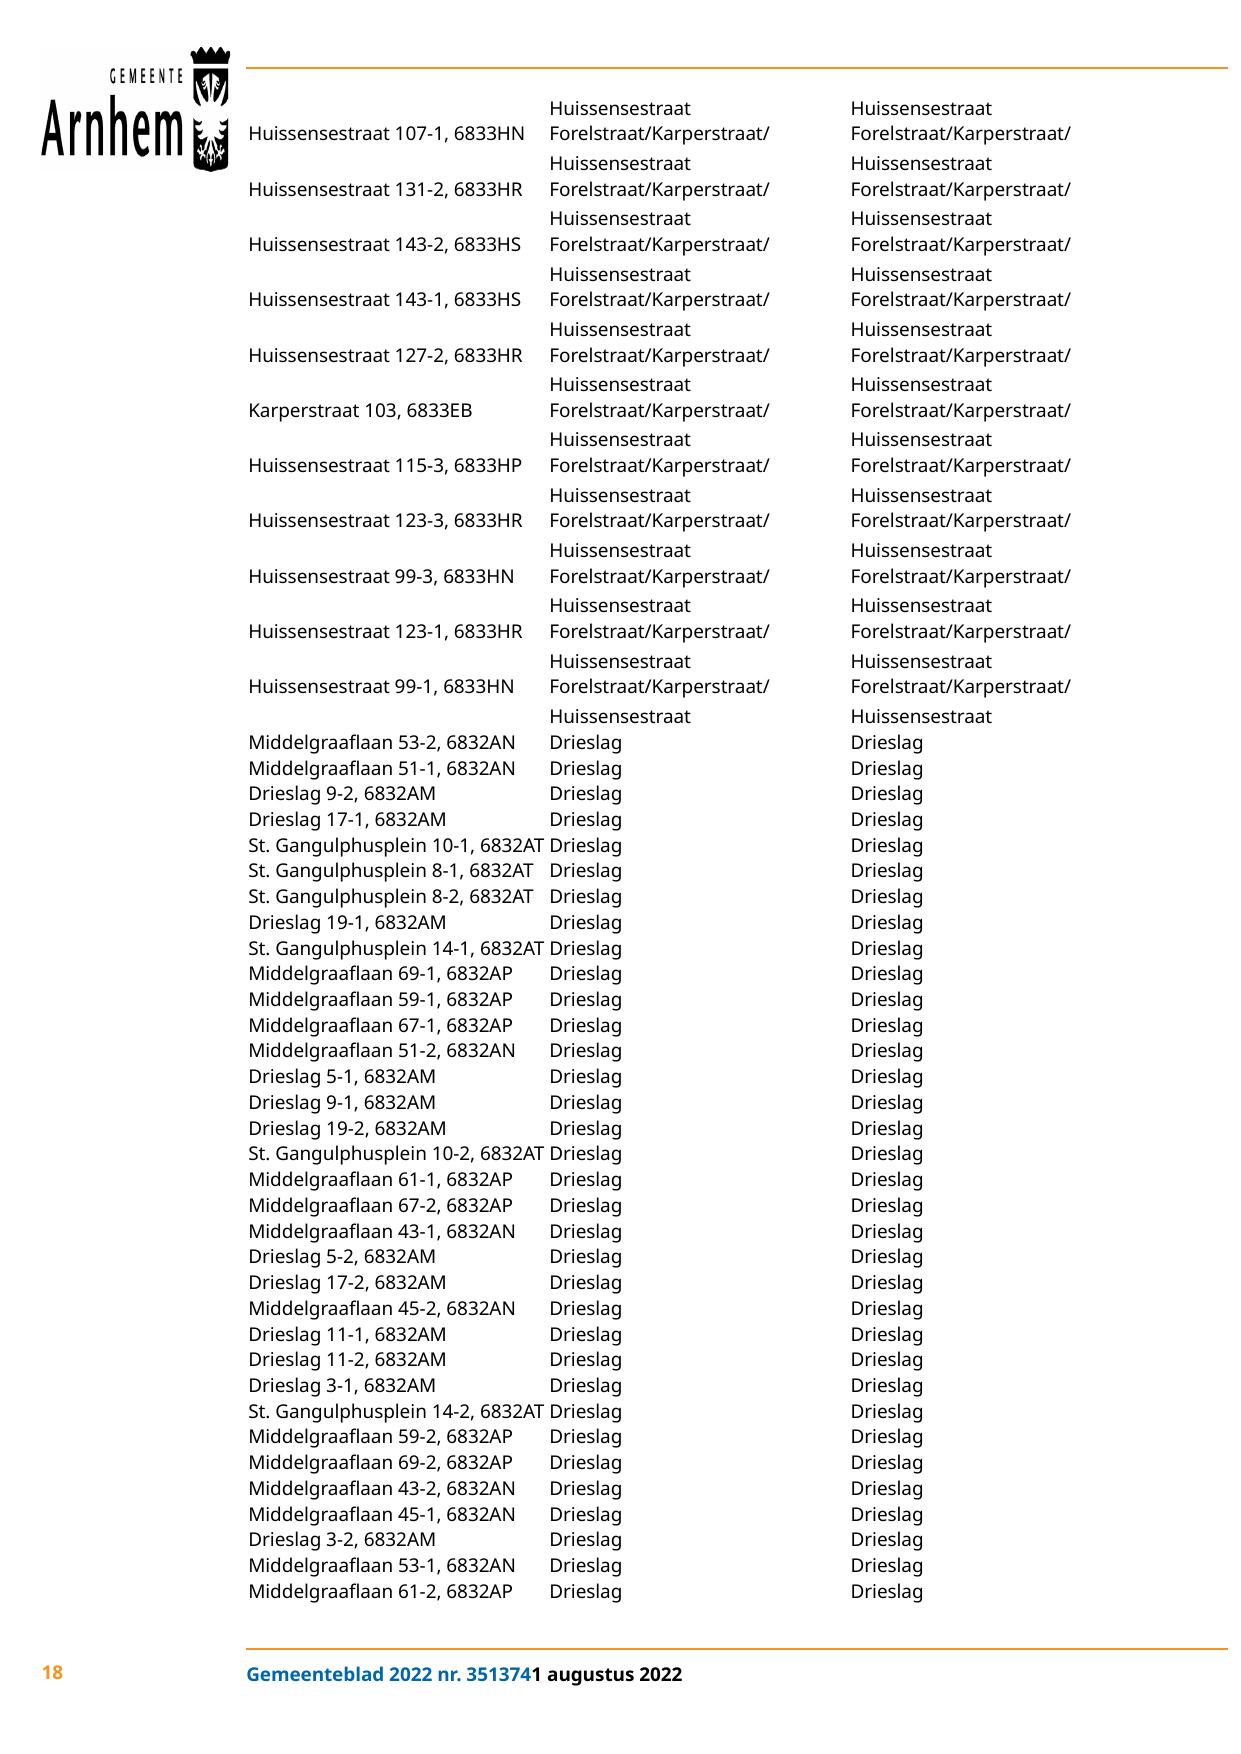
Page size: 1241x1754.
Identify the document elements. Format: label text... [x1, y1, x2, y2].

table_cell Drieslag 11-1, 6832AM [248, 1321, 549, 1346]
table_cell Middelgraaflaan 67-1, 6832AP [248, 1012, 549, 1038]
table_cell Drieslag 3-1, 6832AM [248, 1372, 549, 1398]
table_cell Forelstraat/Karperstraat/Huissensestraat [850, 563, 1152, 618]
table_cell Forelstraat/Karperstraat/Huissensestraat [549, 231, 850, 286]
table_cell Drieslag [549, 1269, 850, 1295]
table_cell Forelstraat/Karperstraat/Huissensestraat [850, 618, 1152, 674]
table_cell Drieslag [850, 1089, 1152, 1115]
table_cell Drieslag [850, 1398, 1152, 1424]
table_cell Drieslag [549, 832, 850, 858]
table_cell Drieslag [549, 1064, 850, 1089]
table_cell [248, 95, 549, 121]
table_cell Huissensestraat 143-2, 6833HS [248, 231, 549, 286]
table_cell Huissensestraat 127-2, 6833HR [248, 342, 549, 397]
table_cell Forelstraat/Karperstraat/Huissensestraat [850, 286, 1152, 342]
table_cell Forelstraat/Karperstraat/Huissensestraat [850, 342, 1152, 397]
table_cell Drieslag 5-1, 6832AM [248, 1064, 549, 1089]
table_cell Huissensestraat 143-1, 6833HS [248, 286, 549, 342]
table_cell St. Gangulphusplein 8-2, 6832AT [248, 883, 549, 909]
table_cell Drieslag [549, 1578, 850, 1604]
table_cell Forelstraat/Karperstraat/Huissensestraat [549, 176, 850, 231]
picture [41, 47, 231, 172]
table_cell Drieslag [850, 1552, 1152, 1578]
table_cell Drieslag [850, 1321, 1152, 1346]
table_cell Drieslag [850, 755, 1152, 780]
table_cell Drieslag [549, 1449, 850, 1475]
table_cell Drieslag 9-2, 6832AM [248, 780, 549, 806]
table_cell Drieslag [549, 1038, 850, 1063]
table_cell Middelgraaflaan 69-2, 6832AP [248, 1449, 549, 1475]
table_cell Drieslag [850, 1372, 1152, 1398]
table_cell Drieslag [850, 1038, 1152, 1063]
table_cell Middelgraaflaan 45-1, 6832AN [248, 1501, 549, 1527]
table_cell Drieslag [549, 1141, 850, 1166]
table_cell St. Gangulphusplein 14-1, 6832AT [248, 935, 549, 961]
table_cell Drieslag [850, 1218, 1152, 1243]
table_cell Drieslag [549, 1475, 850, 1501]
table_cell Huissensestraat [850, 95, 1152, 121]
table_cell Drieslag [549, 1012, 850, 1038]
table_cell Middelgraaflaan 43-1, 6832AN [248, 1218, 549, 1243]
table_cell Drieslag [549, 1295, 850, 1321]
table_cell Drieslag [850, 1192, 1152, 1218]
table_cell Drieslag [850, 832, 1152, 858]
table_cell Drieslag [850, 1449, 1152, 1475]
table_cell Middelgraaflaan 61-1, 6832AP [248, 1166, 549, 1192]
table_cell St. Gangulphusplein 8-1, 6832AT [248, 858, 549, 883]
table_cell Drieslag [549, 1166, 850, 1192]
table_cell Middelgraaflaan 43-2, 6832AN [248, 1475, 549, 1501]
table_cell Forelstraat/Karperstraat/Huissensestraat [850, 674, 1152, 729]
table_cell Forelstraat/Karperstraat/Huissensestraat [549, 674, 850, 729]
table_cell Forelstraat/Karperstraat/Huissensestraat [850, 397, 1152, 452]
table_cell Drieslag [850, 729, 1152, 755]
table_cell Drieslag [850, 1527, 1152, 1552]
table_cell St. Gangulphusplein 14-2, 6832AT [248, 1398, 549, 1424]
table_cell Drieslag [549, 1552, 850, 1578]
table_cell Drieslag 17-1, 6832AM [248, 806, 549, 832]
table_cell Drieslag [549, 1244, 850, 1269]
table_cell Drieslag [850, 1424, 1152, 1449]
table_cell Middelgraaflaan 51-1, 6832AN [248, 755, 549, 780]
table_cell Forelstraat/Karperstraat/Huissensestraat [850, 508, 1152, 563]
table_cell Drieslag [549, 1372, 850, 1398]
table_cell Drieslag [549, 1089, 850, 1115]
table_cell Forelstraat/Karperstraat/Huissensestraat [850, 231, 1152, 286]
table_cell Huissensestraat 131-2, 6833HR [248, 176, 549, 231]
table_cell Forelstraat/Karperstraat/Huissensestraat [549, 508, 850, 563]
table_cell Forelstraat/Karperstraat/Huissensestraat [850, 453, 1152, 508]
table_cell Drieslag 3-2, 6832AM [248, 1527, 549, 1552]
table_cell Drieslag [549, 909, 850, 935]
table_cell Drieslag [850, 1115, 1152, 1141]
table_cell Drieslag 19-2, 6832AM [248, 1115, 549, 1141]
table_cell Drieslag [850, 858, 1152, 883]
table_cell Drieslag [549, 729, 850, 755]
table_cell Huissensestraat 115-3, 6833HP [248, 453, 549, 508]
table_cell Drieslag [850, 1244, 1152, 1269]
table_cell Forelstraat/Karperstraat/Huissensestraat [549, 342, 850, 397]
table_cell Drieslag [549, 1321, 850, 1346]
table_cell Drieslag [549, 986, 850, 1012]
table_cell Drieslag [850, 1578, 1152, 1604]
table_cell Drieslag [549, 1115, 850, 1141]
table_cell Drieslag [549, 1501, 850, 1527]
table_cell Drieslag [850, 1346, 1152, 1372]
table_cell Drieslag [549, 1527, 850, 1552]
table_cell Drieslag 17-2, 6832AM [248, 1269, 549, 1295]
table_cell Forelstraat/Karperstraat/Huissensestraat [549, 121, 850, 176]
table_cell Drieslag [549, 1218, 850, 1243]
table_cell Drieslag [549, 780, 850, 806]
table_cell Drieslag [850, 935, 1152, 961]
table_cell Forelstraat/Karperstraat/Huissensestraat [549, 397, 850, 452]
table_cell Middelgraaflaan 51-2, 6832AN [248, 1038, 549, 1063]
table_cell Huissensestraat 123-3, 6833HR [248, 508, 549, 563]
table_cell Drieslag [850, 986, 1152, 1012]
table_cell Drieslag [549, 858, 850, 883]
table_cell Drieslag [850, 1501, 1152, 1527]
table_cell Drieslag [850, 1295, 1152, 1321]
table_cell Forelstraat/Karperstraat/Huissensestraat [549, 563, 850, 618]
table_cell Middelgraaflaan 53-2, 6832AN [248, 729, 549, 755]
table_cell St. Gangulphusplein 10-2, 6832AT [248, 1141, 549, 1166]
table_cell Forelstraat/Karperstraat/Huissensestraat [549, 453, 850, 508]
table_cell Middelgraaflaan 53-1, 6832AN [248, 1552, 549, 1578]
table_cell Drieslag [850, 1269, 1152, 1295]
table_cell Middelgraaflaan 67-2, 6832AP [248, 1192, 549, 1218]
table_cell Drieslag [549, 1424, 850, 1449]
table_cell Drieslag [549, 1346, 850, 1372]
table_cell Drieslag [549, 1398, 850, 1424]
table_cell Middelgraaflaan 45-2, 6832AN [248, 1295, 549, 1321]
table_cell Drieslag 19-1, 6832AM [248, 909, 549, 935]
table_cell Middelgraaflaan 61-2, 6832AP [248, 1578, 549, 1604]
table_cell Forelstraat/Karperstraat/Huissensestraat [549, 286, 850, 342]
table_cell Drieslag [850, 806, 1152, 832]
table_cell Drieslag [549, 1192, 850, 1218]
table_cell Drieslag [549, 883, 850, 909]
table_cell Drieslag [549, 755, 850, 780]
table_cell Drieslag [850, 1141, 1152, 1166]
table_cell Drieslag [850, 1475, 1152, 1501]
table_cell Drieslag [549, 806, 850, 832]
table_cell Drieslag 5-2, 6832AM [248, 1244, 549, 1269]
table_cell Drieslag [549, 961, 850, 986]
table_cell Drieslag [850, 909, 1152, 935]
table_cell Middelgraaflaan 59-1, 6832AP [248, 986, 549, 1012]
table_cell Huissensestraat 123-1, 6833HR [248, 618, 549, 674]
table_cell Huissensestraat 107-1, 6833HN [248, 121, 549, 176]
table_cell Drieslag [850, 961, 1152, 986]
table_cell Huissensestraat 99-3, 6833HN [248, 563, 549, 618]
table_cell Forelstraat/Karperstraat/Huissensestraat [850, 121, 1152, 176]
table_cell Drieslag 9-1, 6832AM [248, 1089, 549, 1115]
table_cell Huissensestraat [549, 95, 850, 121]
table_cell Forelstraat/Karperstraat/Huissensestraat [549, 618, 850, 674]
table_cell Drieslag 11-2, 6832AM [248, 1346, 549, 1372]
table_cell Huissensestraat 99-1, 6833HN [248, 674, 549, 729]
table_cell Drieslag [549, 935, 850, 961]
table_cell Drieslag [850, 780, 1152, 806]
table_cell Drieslag [850, 1166, 1152, 1192]
table_cell Drieslag [850, 1012, 1152, 1038]
table_cell Middelgraaflaan 69-1, 6832AP [248, 961, 549, 986]
table_cell Drieslag [850, 1064, 1152, 1089]
table_cell Forelstraat/Karperstraat/Huissensestraat [850, 176, 1152, 231]
table_cell Middelgraaflaan 59-2, 6832AP [248, 1424, 549, 1449]
table_cell Drieslag [850, 883, 1152, 909]
table_cell Karperstraat 103, 6833EB [248, 397, 549, 452]
table_cell St. Gangulphusplein 10-1, 6832AT [248, 832, 549, 858]
